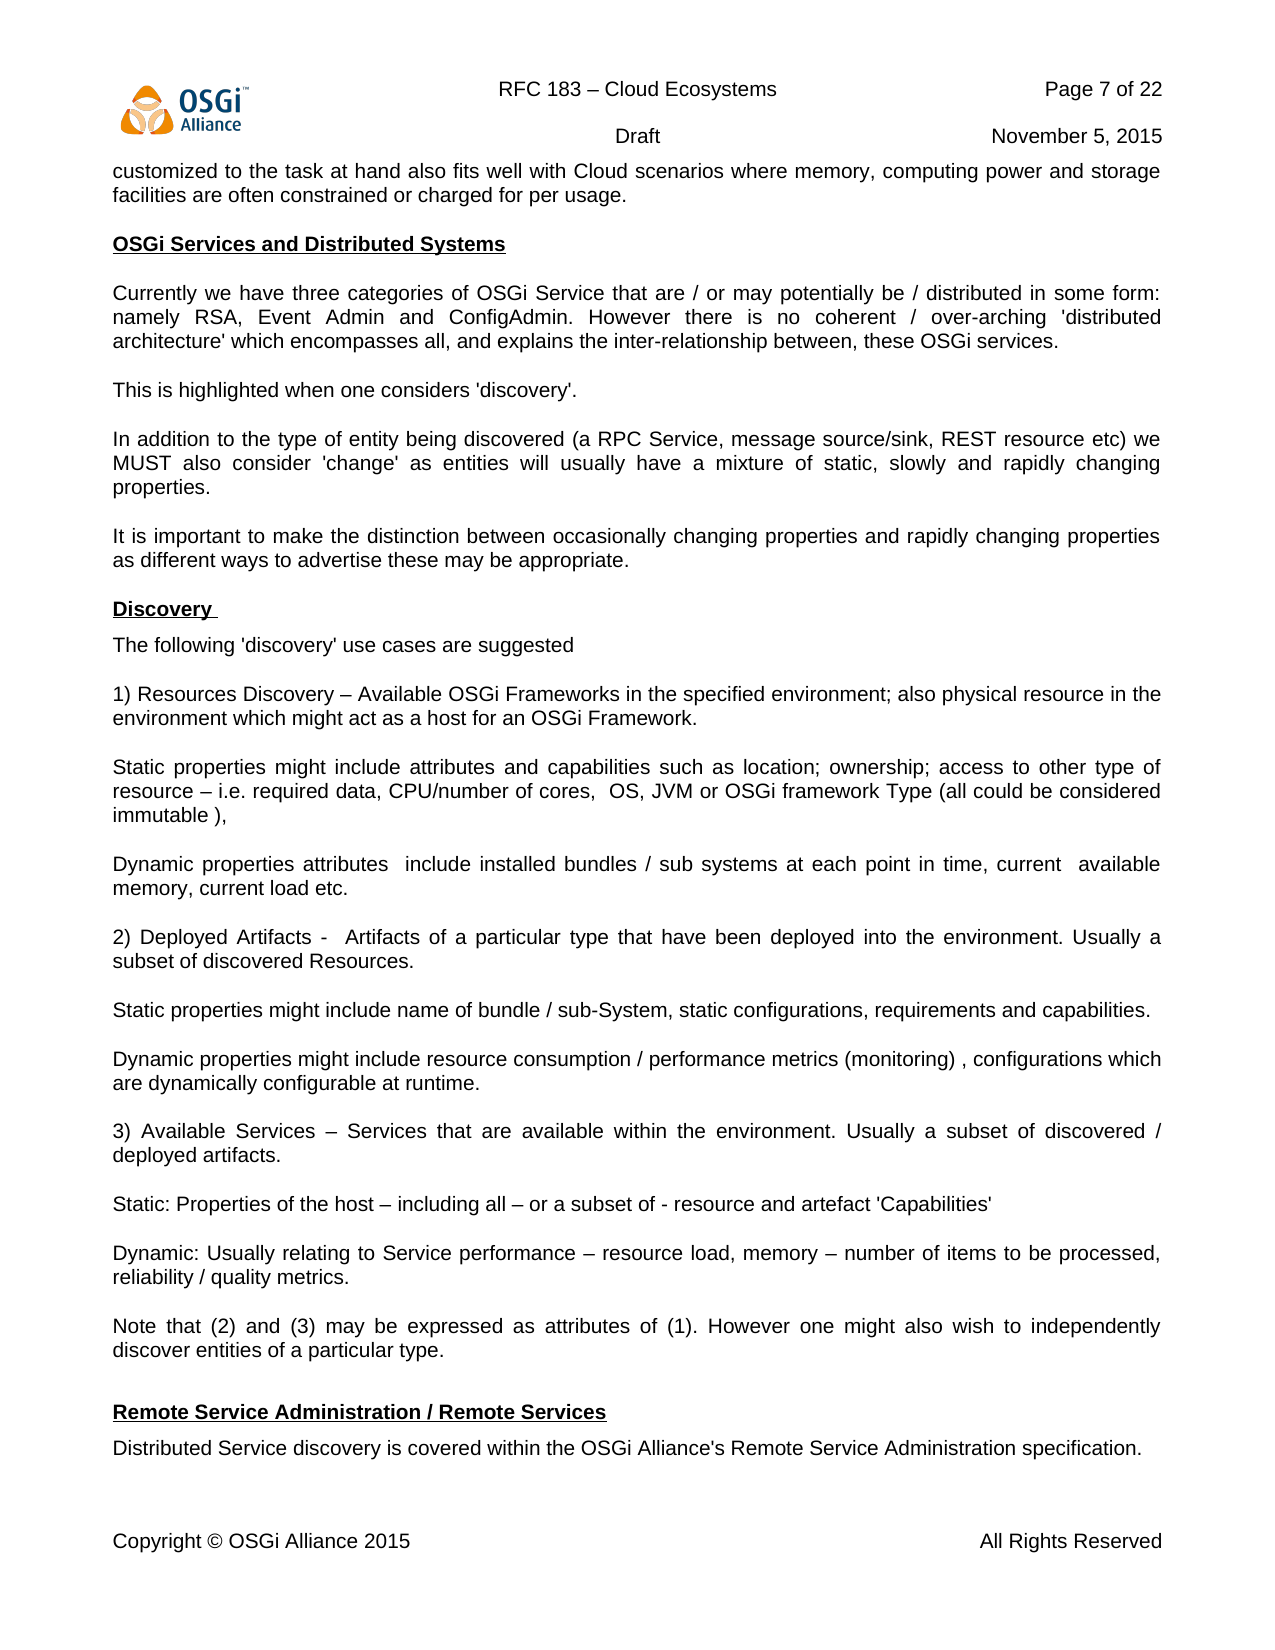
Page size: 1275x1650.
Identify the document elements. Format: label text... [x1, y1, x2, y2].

text The following 'discovery' use cases are suggested [112, 633, 1162, 657]
picture [113, 78, 257, 142]
text In addition to the type of entity being discovered (a RPC Service, message source/sink, REST resource etc) we MUST also consider 'change' as entities will usually have a mixture of static, slowly and rapidly changing properties. [112, 427, 1162, 498]
text Note that (2) and (3) may be expressed as attributes of (1). However one might also wish to independently discover entities of a particular type. [112, 1314, 1162, 1362]
text It is important to make the distinction between occasionally changing properties and rapidly changing properties as different ways to advertise these may be appropriate. [112, 523, 1162, 571]
text Discovery [112, 596, 1162, 620]
text Static: Properties of the host – including all – or a subset of - resource and artefact 'Capabilities' [112, 1192, 1162, 1216]
text OSGi Services and Distributed Systems [112, 232, 1162, 256]
text customized to the task at hand also fits well with Cloud scenarios where memory, computing power and storage facilities are often constrained or charged for per usage. [112, 159, 1162, 207]
text Static properties might include attributes and capabilities such as location; ownership; access to other type of resource – i.e. required data, CPU/number of cores, OS, JVM or OSGi framework Type (all could be considered immutable ), [112, 755, 1162, 827]
text Dynamic properties might include resource consumption / performance metrics (monitoring) , configurations which are dynamically configurable at runtime. [112, 1046, 1162, 1094]
text Static properties might include name of bundle / sub-System, static configurations, requirements and capabilities. [112, 997, 1162, 1021]
text 2) Deployed Artifacts - Artifacts of a particular type that have been deployed into the environment. Usually a subset of discovered Resources. [112, 924, 1162, 972]
text This is highlighted when one considers 'discovery'. [112, 378, 1162, 402]
text 3) Available Services – Services that are available within the environment. Usually a subset of discovered / deployed artifacts. [112, 1119, 1162, 1167]
text Dynamic properties attributes include installed bundles / sub systems at each point in time, current available memory, current load etc. [112, 852, 1162, 899]
text Currently we have three categories of OSGi Service that are / or may potentially be / distributed in some form: namely RSA, Event Admin and ConfigAdmin. However there is no coherent / over-arching 'distributed architecture' which encompasses all, and explains the inter-relationship between, these OSGi services. [112, 281, 1162, 353]
text 1) Resources Discovery – Available OSGi Frameworks in the specified environment; also physical resource in the environment which might act as a host for an OSGi Framework. [112, 682, 1162, 730]
text Dynamic: Usually relating to Service performance – resource load, memory – number of items to be processed, reliability / quality metrics. [112, 1241, 1162, 1289]
text Distributed Service discovery is covered within the OSGi Alliance's Remote Service Administration specification. [112, 1436, 1162, 1460]
text Remote Service Administration / Remote Services [112, 1399, 1162, 1423]
